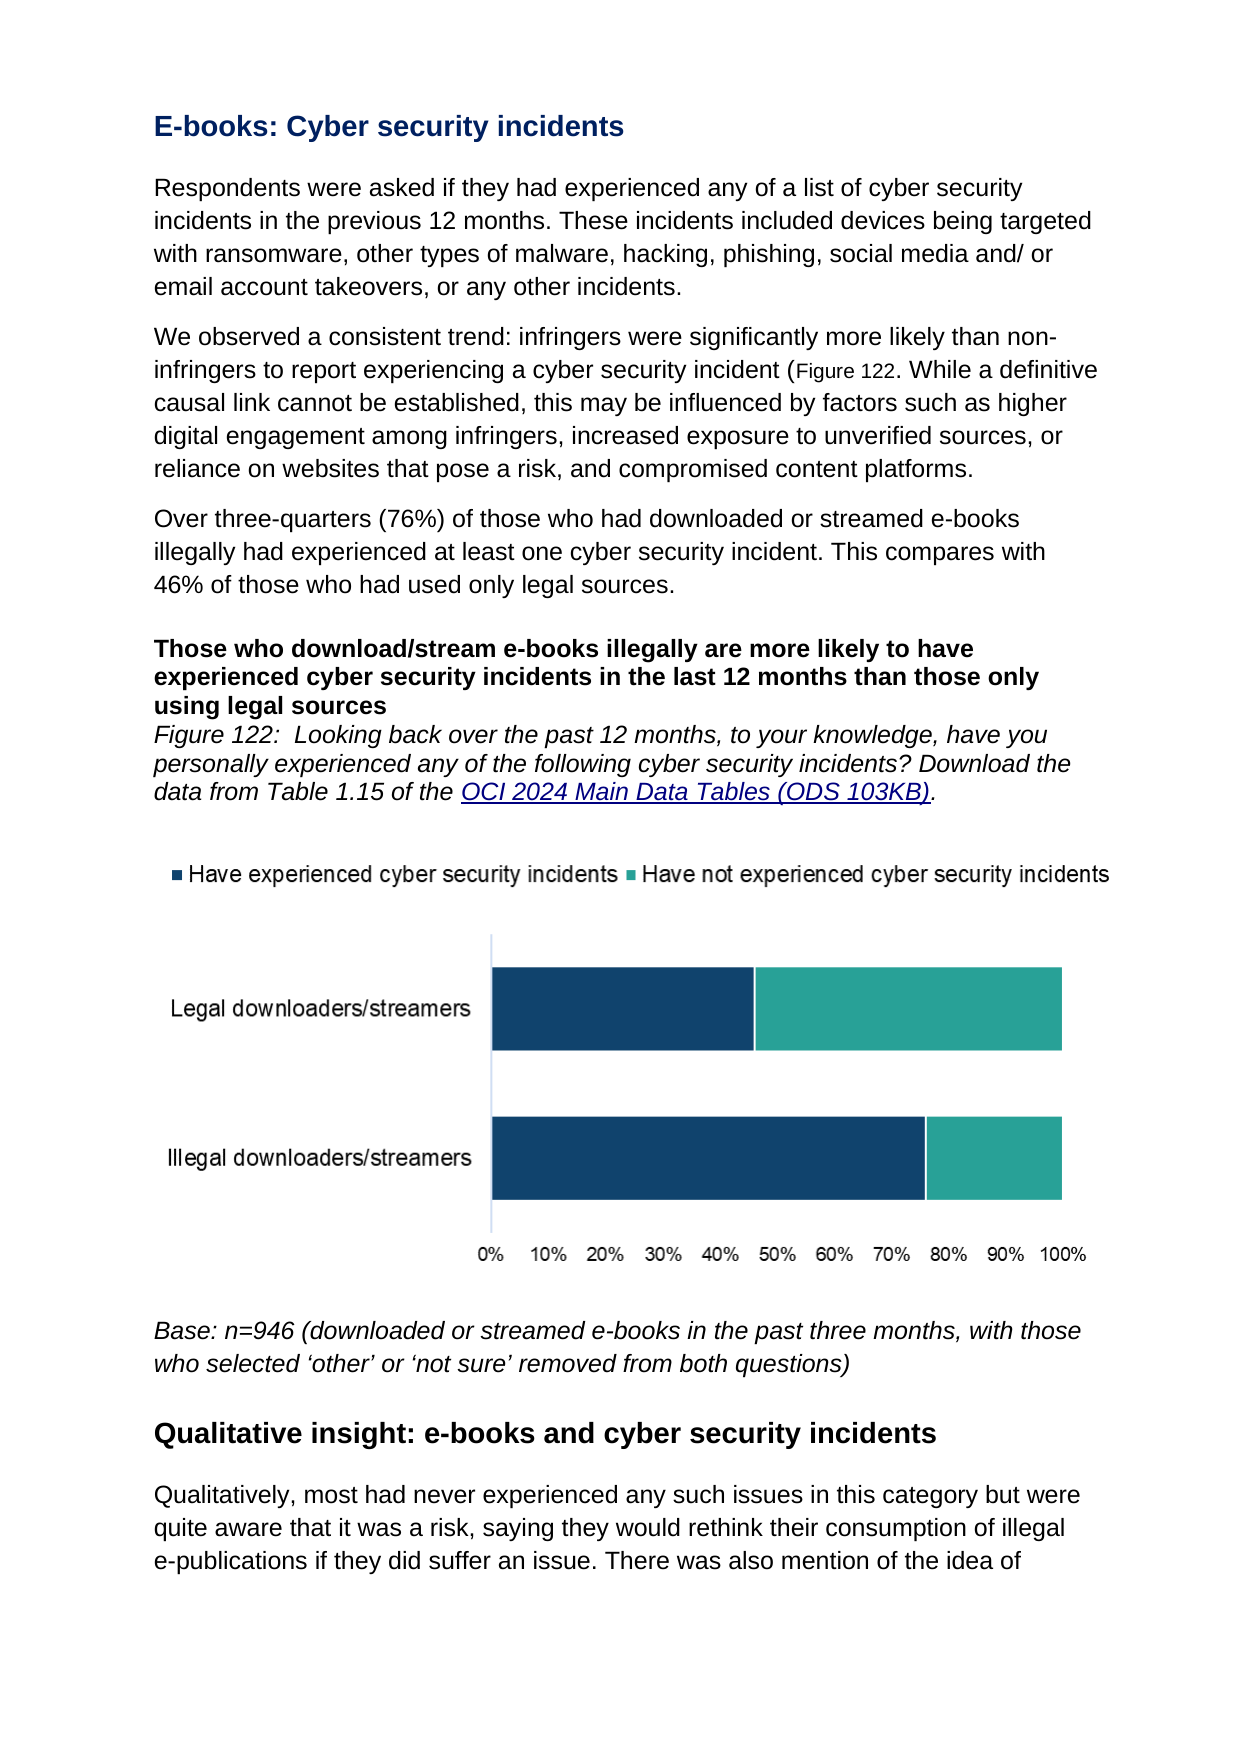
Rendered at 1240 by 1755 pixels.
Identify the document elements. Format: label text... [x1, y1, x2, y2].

text We observed a consistent trend: infringers were significantly more likely than non-infringers to report experiencing a cyber security incident (Figure 122. While a definitive causal link cannot be established, this may be influenced by factors such as higher digital engagement among infringers, increased exposure to unverified sources, or reliance on websites that pose a risk, and compromised content platforms. [153, 322, 1101, 483]
text Respondents were asked if they had experienced any of a list of cyber security incidents in the previous 12 months. These incidents included devices being targeted with ransomware, other types of malware, hacking, phishing, social media and/ or email account takeovers, or any other incidents. [153, 173, 1101, 301]
text Over three-quarters (76%) of those who had downloaded or streamed e-books illegally had experienced at least one cyber security incident. This compares with 46% of those who had used only legal sources. [153, 504, 1101, 626]
text Base: n=946 (downloaded or streamed e-books in the past three months, with those who selected ‘other’ or ‘not sure’ removed from both questions) [153, 1316, 1089, 1378]
subtitle Qualitative insight: e-books and cyber security incidents [153, 1416, 1089, 1450]
subtitle E-books: Cyber security incidents [153, 109, 1089, 143]
subtitle Those who download/stream e-books illegally are more likely to have experienced cyber security incidents in the last 12 months than those only using legal sources [153, 634, 1089, 720]
text Qualitatively, most had never experienced any such issues in this category but were quite aware that it was a risk, saying they would rethink their consumption of illegal e-publications if they did suffer an issue. There was also mention of the idea of [153, 1480, 1089, 1575]
text Figure 122: Looking back over the past 12 months, to your knowledge, have you personally experienced any of the following cyber security incidents? Download the data from Table 1.15 of the OCI 2024 Main Data Tables (ODS 103KB). [153, 720, 1089, 806]
